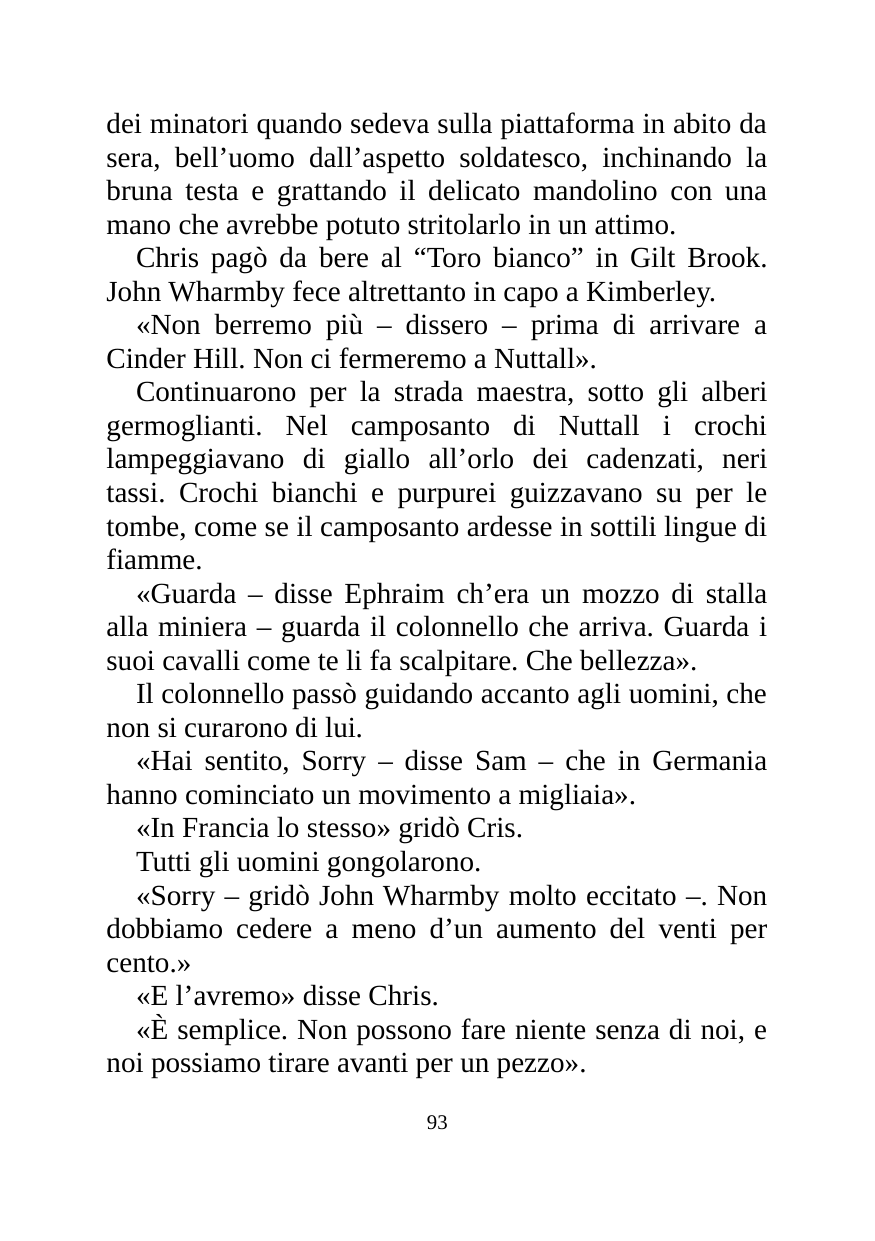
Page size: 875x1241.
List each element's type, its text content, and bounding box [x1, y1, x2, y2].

text «Guarda – disse Ephraim ch’era un mozzo di stalla alla miniera – guarda il colonnello che arriva. Guarda i suoi cavalli come te li fa scalpitare. Che bellezza». [106, 576, 768, 676]
text «Non berremo più – dissero – prima di arrivare a Cinder Hill. Non ci fermeremo a Nuttall». [106, 307, 768, 374]
text Tutti gli uomini gongolarono. [106, 844, 768, 878]
text «È semplice. Non possono fare niente senza di noi, e noi possiamo tirare avanti per un pezzo». [106, 1012, 768, 1079]
text «In Francia lo stesso» gridò Cris. [106, 811, 768, 844]
text «E l’avremo» disse Chris. [106, 978, 768, 1012]
text Chris pagò da bere al “Toro bianco” in Gilt Brook. John Wharmby fece altrettanto in capo a Kimberley. [106, 240, 768, 307]
text «Sorry – gridò John Wharmby molto eccitato –. Non dobbiamo cedere a meno d’un aumento del venti per cento.» [106, 878, 768, 978]
text Il colonnello passò guidando accanto agli uomini, che non si curarono di lui. [106, 676, 768, 743]
text «Hai sentito, Sorry – disse Sam – che in Germania hanno cominciato un movimento a migliaia». [106, 743, 768, 811]
text dei minatori quando sedeva sulla piattaforma in abito da sera, bell’uomo dall’aspetto soldatesco, inchinando la bruna testa e grattando il delicato mandolino con una mano che avrebbe potuto stritolarlo in un attimo. [106, 106, 768, 240]
text Continuarono per la strada maestra, sotto gli alberi germoglianti. Nel camposanto di Nuttall i crochi lampeggiavano di giallo all’orlo dei cadenzati, neri tassi. Crochi bianchi e purpurei guizzavano su per le tombe, come se il camposanto ardesse in sottili lingue di fiamme. [106, 374, 768, 576]
